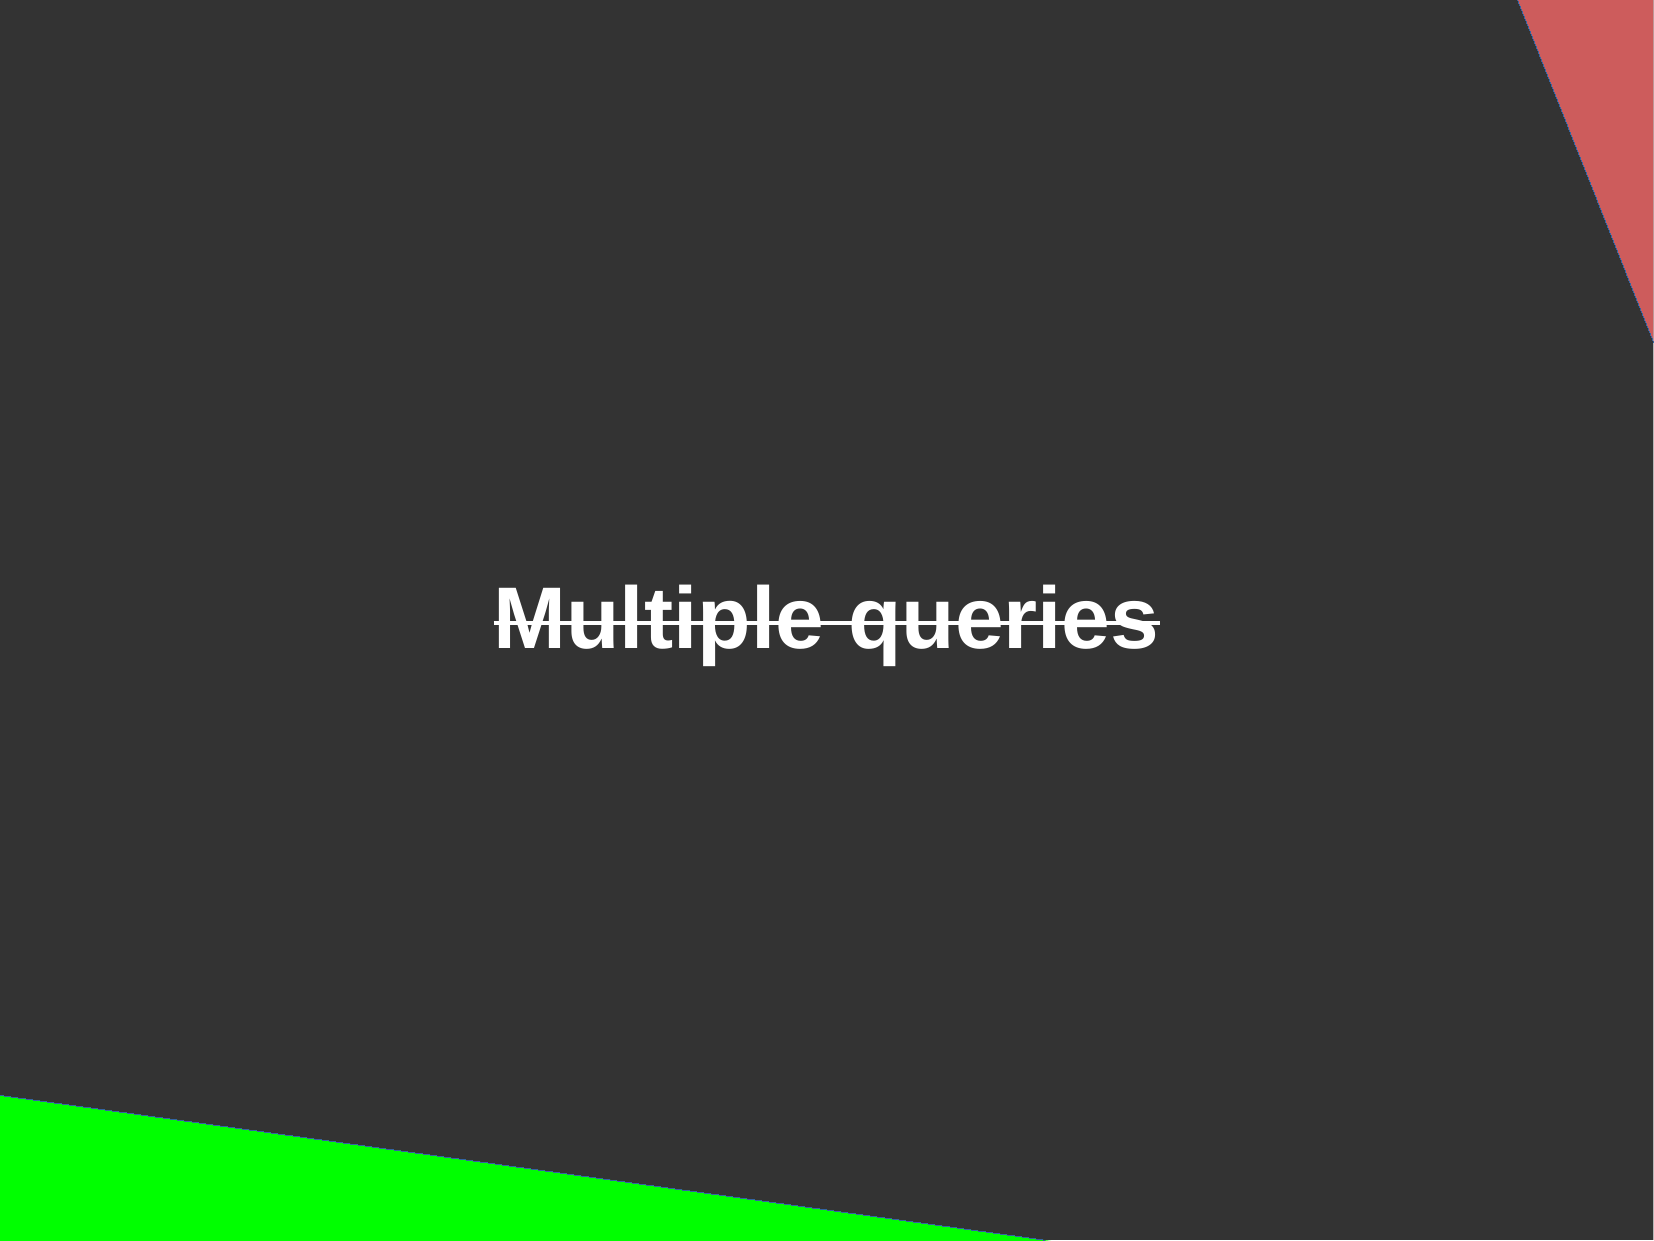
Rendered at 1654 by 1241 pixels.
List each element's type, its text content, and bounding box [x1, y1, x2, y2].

title Multiple queries [31, 568, 1622, 672]
text_box [0, 1095, 1052, 1241]
text_box [1517, 0, 1654, 343]
